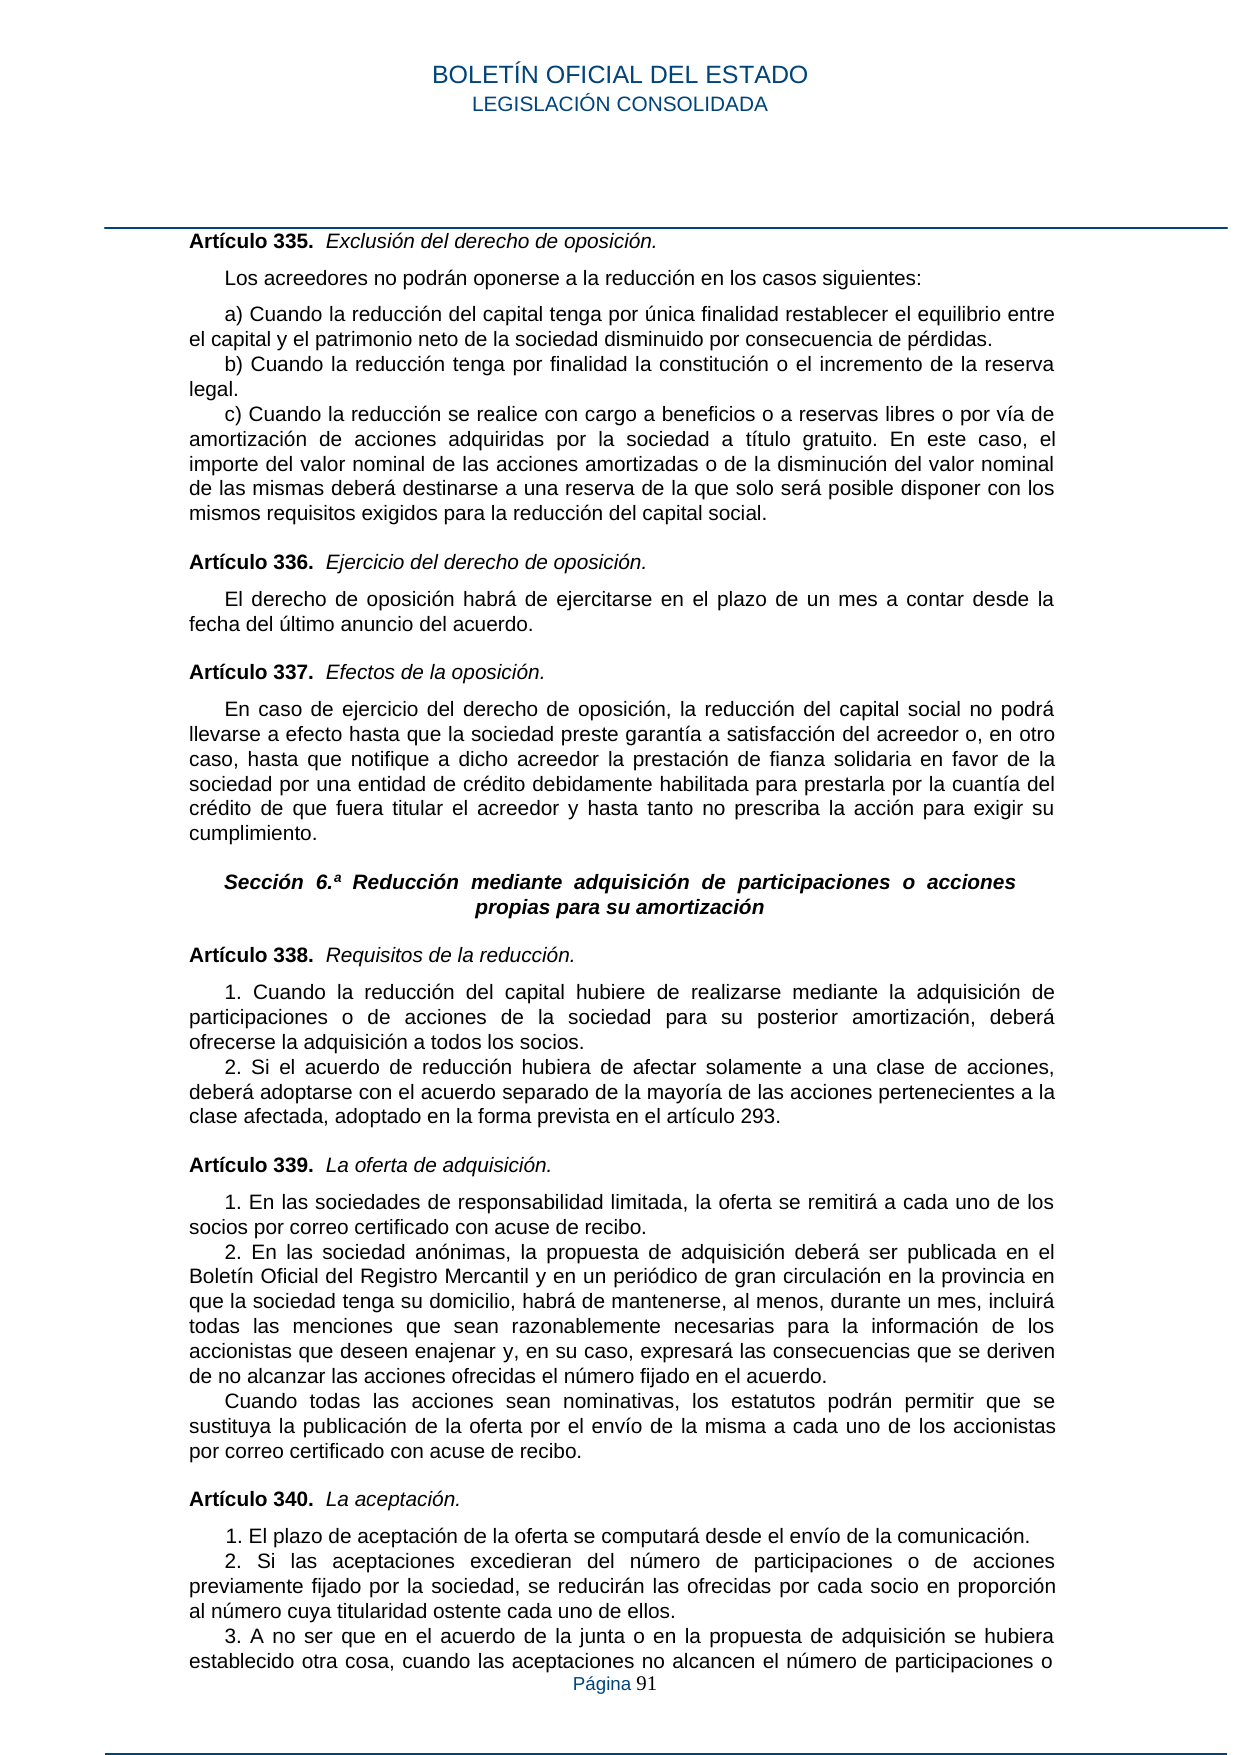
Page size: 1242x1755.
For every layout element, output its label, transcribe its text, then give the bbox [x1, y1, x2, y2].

text c) Cuando la reducción se realice con cargo a beneficios o a reservas libres o por vía de amortización de acciones adquiridas por la sociedad a título gratuito. En este caso, el importe del valor nominal de las acciones amortizadas o de la disminución del valor nominal de las mismas deberá destinarse a una reserva de la que solo será posible disponer con los mismos requisitos exigidos para la reducción del capital social. [189, 402, 1056, 525]
text 2. En las sociedad anónimas, la propuesta de adquisición deberá ser publicada en el Boletín Oficial del Registro Mercantil y en un periódico de gran circulación en la provincia en que la sociedad tenga su domicilio, habrá de mantenerse, al menos, durante un mes, incluirá todas las menciones que sean razonablemente necesarias para la información de los accionistas que deseen enajenar y, en su caso, expresará las consecuencias que se deriven de no alcanzar las acciones ofrecidas el número fijado en el acuerdo. [189, 1239, 1056, 1388]
text 2. Si el acuerdo de reducción hubiera de afectar solamente a una clase de acciones, deberá adoptarse con el acuerdo separado de la mayoría de las acciones pertenecientes a la clase afectada, adoptado en la forma prevista en el artículo 293. [189, 1054, 1056, 1128]
text Los acreedores no podrán oponerse a la reducción en los casos siguientes: [224, 266, 1196, 289]
text 1. Cuando la reducción del capital hubiere de realizarse mediante la adquisición de participaciones o de acciones de la sociedad para su posterior amortización, deberá ofrecerse la adquisición a todos los socios. [189, 980, 1056, 1054]
text Artículo 335. Exclusión del derecho de oposición. [189, 229, 1196, 253]
text Artículo 338. Requisitos de la reducción. [189, 943, 1196, 967]
text 1. El plazo de aceptación de la oferta se computará desde el envío de la comunicación. [221, 1524, 1036, 1548]
text Cuando todas las acciones sean nominativas, los estatutos podrán permitir que se sustituya la publicación de la oferta por el envío de la misma a cada uno de los accionistas por correo certificado con acuse de recibo. [189, 1389, 1056, 1463]
text a) Cuando la reducción del capital tenga por única finalidad restablecer el equilibrio entre el capital y el patrimonio neto de la sociedad disminuido por consecuencia de pérdidas. [189, 302, 1056, 351]
text Sección 6.ª Reducción mediante adquisición de participaciones o acciones propias para su amortización [223, 870, 1019, 918]
text 1. En las sociedades de responsabilidad limitada, la oferta se remitirá a cada uno de los socios por correo certificado con acuse de recibo. [189, 1190, 1056, 1238]
text Artículo 337. Efectos de la oposición. [189, 660, 1196, 684]
text Artículo 336. Ejercicio del derecho de oposición. [189, 550, 1196, 574]
text Artículo 339. La oferta de adquisición. [189, 1153, 1196, 1177]
text [189, 205, 1196, 227]
text b) Cuando la reducción tenga por finalidad la constitución o el incremento de la reserva legal. [189, 352, 1056, 401]
text Artículo 340. La aceptación. [189, 1487, 1196, 1511]
text El derecho de oposición habrá de ejercitarse en el plazo de un mes a contar desde la fecha del último anuncio del acuerdo. [189, 586, 1056, 635]
text 2. Si las aceptaciones excedieran del número de participaciones o de acciones previamente fijado por la sociedad, se reducirán las ofrecidas por cada socio en proporción al número cuya titularidad ostente cada uno de ellos. [189, 1549, 1056, 1623]
text 3. A no ser que en el acuerdo de la junta o en la propuesta de adquisición se hubiera establecido otra cosa, cuando las aceptaciones no alcancen el número de participaciones o [189, 1624, 1056, 1672]
text En caso de ejercicio del derecho de oposición, la reducción del capital social no podrá llevarse a efecto hasta que la sociedad preste garantía a satisfacción del acreedor o, en otro caso, hasta que notifique a dicho acreedor la prestación de fianza solidaria en favor de la sociedad por una entidad de crédito debidamente habilitada para prestarla por la cuantía del crédito de que fuera titular el acreedor y hasta tanto no prescriba la acción para exigir su cumplimiento. [189, 697, 1056, 845]
